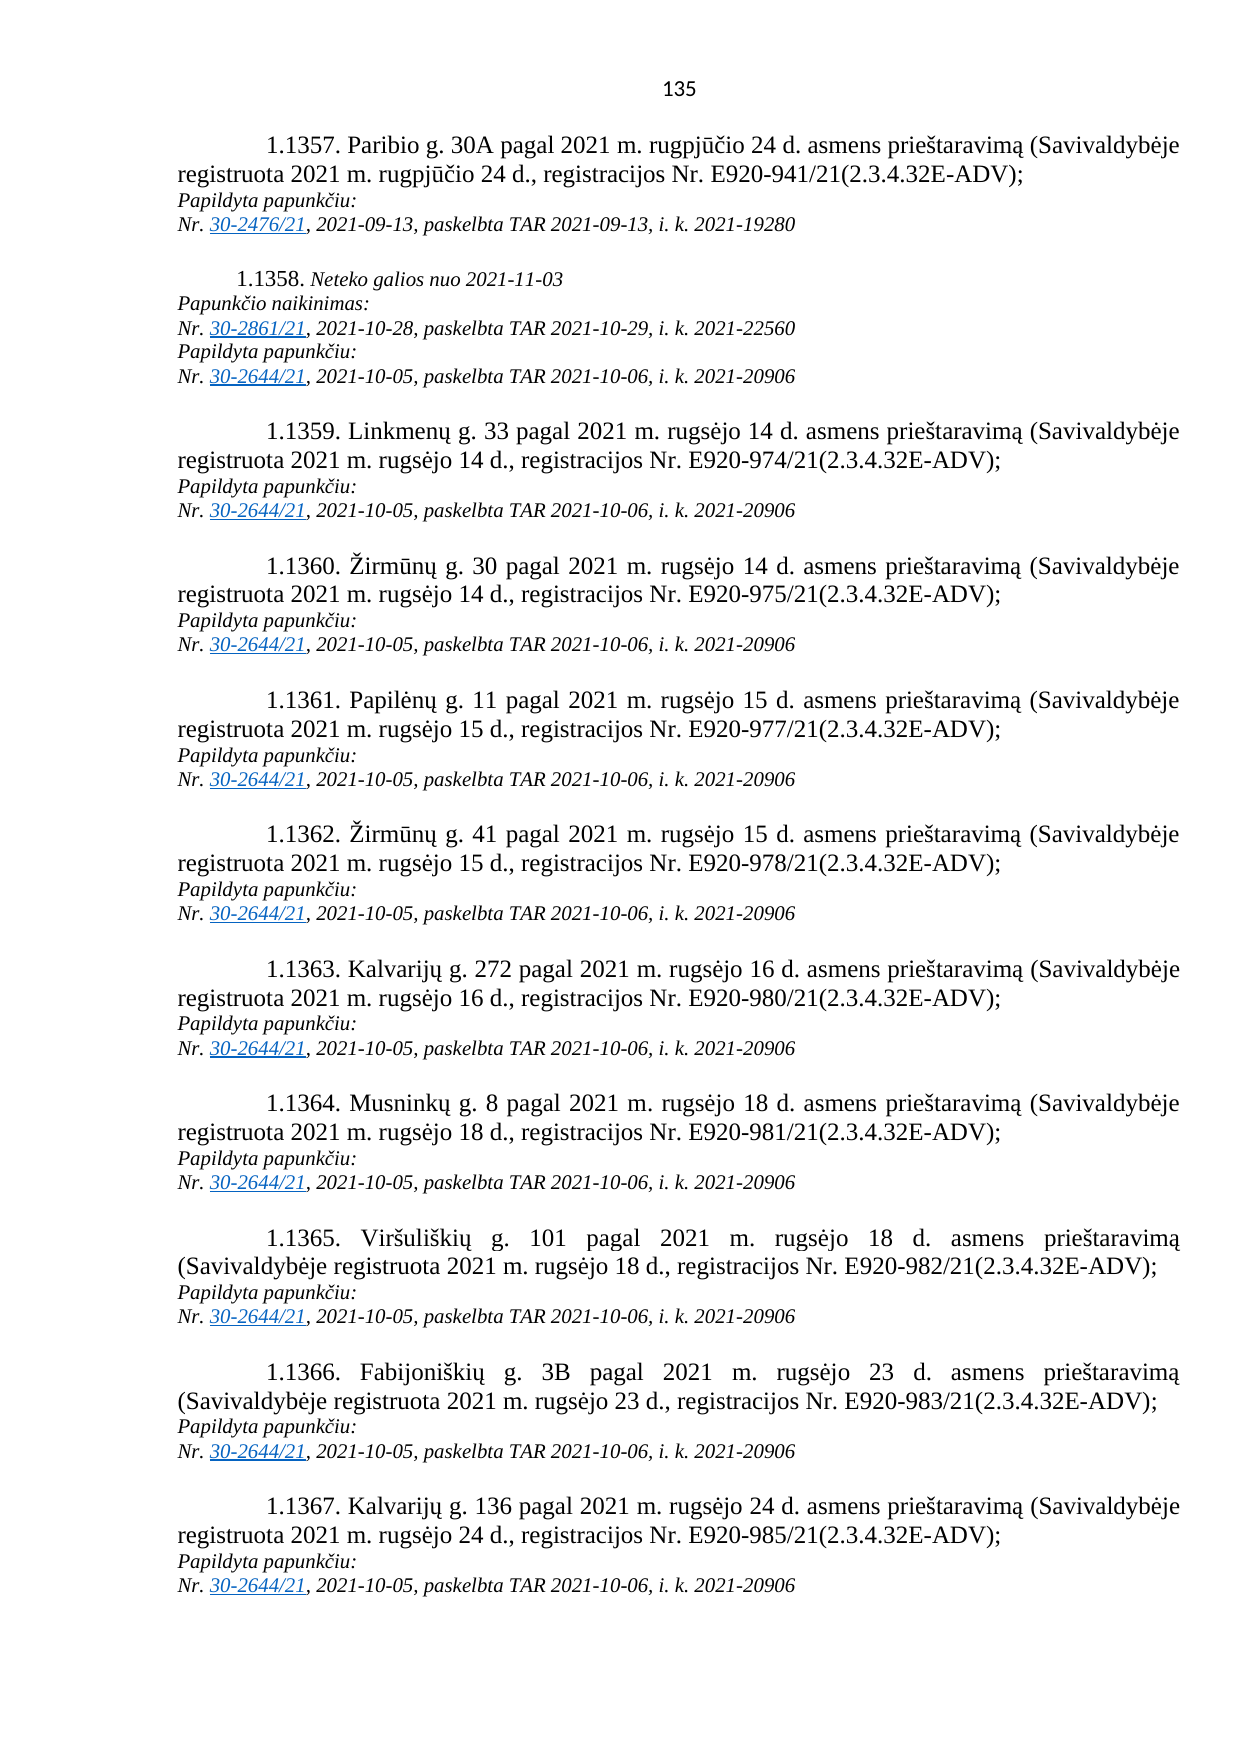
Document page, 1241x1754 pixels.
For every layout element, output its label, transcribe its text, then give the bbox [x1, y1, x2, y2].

text 1.1358. Neteko galios nuo 2021-11-03 [177, 265, 1181, 291]
text Papildyta papunkčiu: [177, 877, 1181, 901]
text Papildyta papunkčiu: [177, 1146, 1181, 1170]
text Nr. 30-2644/21, 2021-10-05, paskelbta TAR 2021-10-06, i. k. 2021-20906 [177, 1170, 1181, 1194]
text Papildyta papunkčiu: [177, 474, 1181, 498]
text 1.1360. Žirmūnų g. 30 pagal 2021 m. rugsėjo 14 d. asmens prieštaravimą (Savivaldybėje registruota 2021 m. rugsėjo 14 d., registracijos Nr. E920-975/21(2.3.4.32E-ADV); [177, 551, 1181, 608]
text Papildyta papunkčiu: [177, 1011, 1181, 1035]
text Papildyta papunkčiu: [177, 1280, 1181, 1304]
text Papildyta papunkčiu: [177, 188, 1181, 212]
text 1.1361. Papilėnų g. 11 pagal 2021 m. rugsėjo 15 d. asmens prieštaravimą (Savivaldybėje registruota 2021 m. rugsėjo 15 d., registracijos Nr. E920-977/21(2.3.4.32E-ADV); [177, 685, 1181, 743]
text Papildyta papunkčiu: [177, 1414, 1181, 1438]
text 1.1364. Musninkų g. 8 pagal 2021 m. rugsėjo 18 d. asmens prieštaravimą (Savivaldybėje registruota 2021 m. rugsėjo 18 d., registracijos Nr. E920-981/21(2.3.4.32E-ADV); [177, 1088, 1181, 1146]
text Nr. 30-2644/21, 2021-10-05, paskelbta TAR 2021-10-06, i. k. 2021-20906 [177, 1035, 1181, 1059]
text Nr. 30-2644/21, 2021-10-05, paskelbta TAR 2021-10-06, i. k. 2021-20906 [177, 498, 1181, 522]
text Papildyta papunkčiu: [177, 1549, 1181, 1573]
text 1.1359. Linkmenų g. 33 pagal 2021 m. rugsėjo 14 d. asmens prieštaravimą (Savivaldybėje registruota 2021 m. rugsėjo 14 d., registracijos Nr. E920-974/21(2.3.4.32E-ADV); [177, 416, 1181, 474]
text 1.1365. Viršuliškių g. 101 pagal 2021 m. rugsėjo 18 d. asmens prieštaravimą (Savivaldybėje registruota 2021 m. rugsėjo 18 d., registracijos Nr. E920-982/21(2.3.4.32E-ADV); [177, 1223, 1181, 1280]
text Nr. 30-2861/21, 2021-10-28, paskelbta TAR 2021-10-29, i. k. 2021-22560 [177, 315, 1181, 339]
text 1.1357. Paribio g. 30A pagal 2021 m. rugpjūčio 24 d. asmens prieštaravimą (Savivaldybėje registruota 2021 m. rugpjūčio 24 d., registracijos Nr. E920-941/21(2.3.4.32E-ADV); [177, 131, 1181, 188]
text Nr. 30-2644/21, 2021-10-05, paskelbta TAR 2021-10-06, i. k. 2021-20906 [177, 1438, 1181, 1463]
text Nr. 30-2644/21, 2021-10-05, paskelbta TAR 2021-10-06, i. k. 2021-20906 [177, 767, 1181, 791]
text Papunkčio naikinimas: [177, 291, 1181, 315]
text Nr. 30-2644/21, 2021-10-05, paskelbta TAR 2021-10-06, i. k. 2021-20906 [177, 1573, 1181, 1597]
text Nr. 30-2644/21, 2021-10-05, paskelbta TAR 2021-10-06, i. k. 2021-20906 [177, 1304, 1181, 1328]
text 1.1362. Žirmūnų g. 41 pagal 2021 m. rugsėjo 15 d. asmens prieštaravimą (Savivaldybėje registruota 2021 m. rugsėjo 15 d., registracijos Nr. E920-978/21(2.3.4.32E-ADV); [177, 819, 1181, 877]
text Nr. 30-2644/21, 2021-10-05, paskelbta TAR 2021-10-06, i. k. 2021-20906 [177, 901, 1181, 925]
text Papildyta papunkčiu: [177, 608, 1181, 632]
text Papildyta papunkčiu: [177, 743, 1181, 767]
text Nr. 30-2644/21, 2021-10-05, paskelbta TAR 2021-10-06, i. k. 2021-20906 [177, 632, 1181, 656]
text 1.1366. Fabijoniškių g. 3B pagal 2021 m. rugsėjo 23 d. asmens prieštaravimą (Savivaldybėje registruota 2021 m. rugsėjo 23 d., registracijos Nr. E920-983/21(2.3.4.32E-ADV); [177, 1357, 1181, 1414]
text Nr. 30-2644/21, 2021-10-05, paskelbta TAR 2021-10-06, i. k. 2021-20906 [177, 363, 1181, 388]
text 1.1363. Kalvarijų g. 272 pagal 2021 m. rugsėjo 16 d. asmens prieštaravimą (Savivaldybėje registruota 2021 m. rugsėjo 16 d., registracijos Nr. E920-980/21(2.3.4.32E-ADV); [177, 954, 1181, 1011]
text 1.1367. Kalvarijų g. 136 pagal 2021 m. rugsėjo 24 d. asmens prieštaravimą (Savivaldybėje registruota 2021 m. rugsėjo 24 d., registracijos Nr. E920-985/21(2.3.4.32E-ADV); [177, 1491, 1181, 1549]
text Papildyta papunkčiu: [177, 339, 1181, 363]
text Nr. 30-2476/21, 2021-09-13, paskelbta TAR 2021-09-13, i. k. 2021-19280 [177, 212, 1181, 236]
